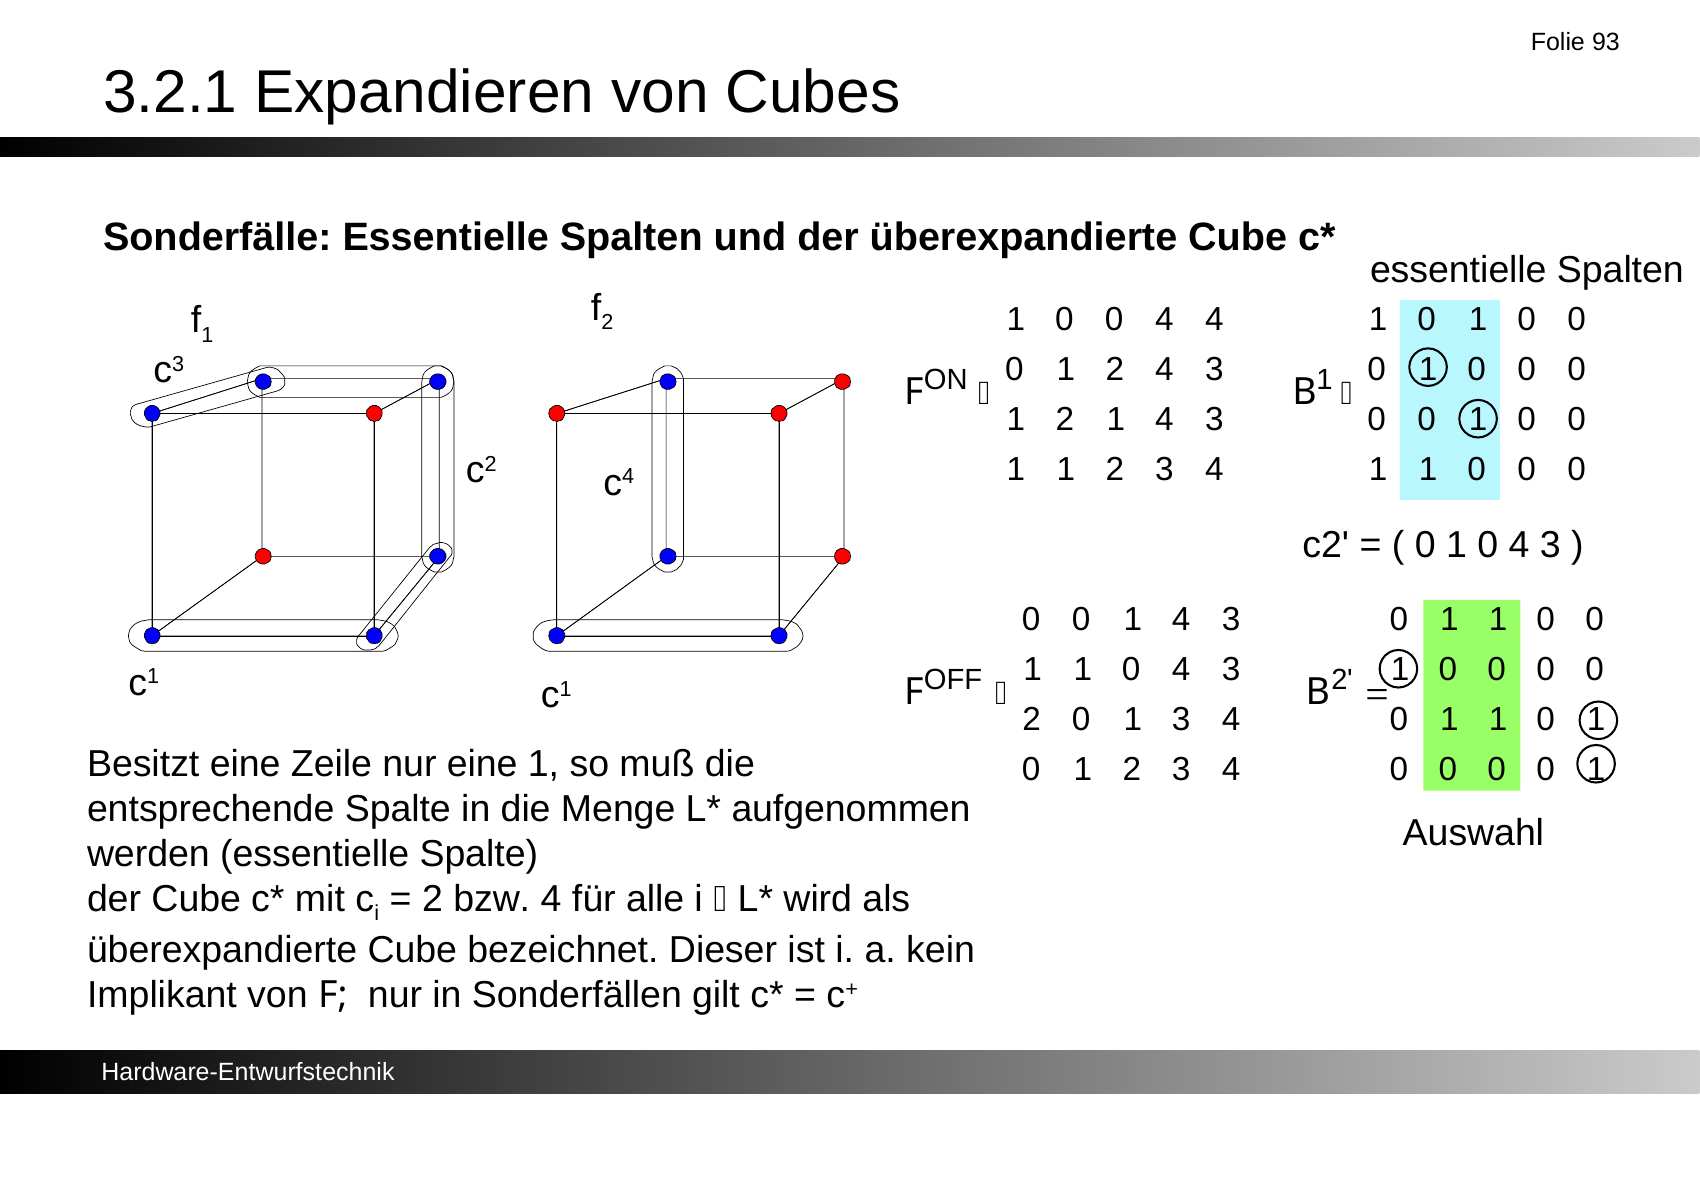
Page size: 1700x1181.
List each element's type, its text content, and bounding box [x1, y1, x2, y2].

chart [1290, 300, 1591, 492]
text_box c2' = ( 0 1 0 4 3 ) [1287, 512, 1599, 573]
text_box c1 [526, 662, 587, 723]
text_box f1 [176, 287, 229, 355]
text_box c4 [588, 449, 650, 511]
text_box c1 [113, 649, 175, 711]
text_box Besitzt eine Zeile nur eine 1, so muß die entsprechende Spalte in die Menge L* aufgenommen werden (essentielle Spalte) der Cube c* mit ci = 2 bzw. 4 für alle i  L* wird als überexpandierte Cube bezeichnet. Dieser ist i. a. kein Implikant von F; nur in Sonderfällen gilt c* = c+ [72, 730, 1000, 1023]
text_box essentielle Spalten [1355, 237, 1699, 298]
text_box f2 [576, 274, 629, 342]
chart [125, 300, 1244, 792]
text_box c3 [138, 337, 200, 398]
list Sonderfälle: Essentielle Spalten und der überexpandierte Cube c* [87, 202, 1613, 1022]
text_box c2 [451, 437, 512, 498]
chart [1303, 600, 1608, 792]
text_box Auswahl [1387, 799, 1559, 861]
chart [1579, 747, 1608, 781]
chart [1581, 703, 1608, 737]
title 3.2.1 Expandieren von Cubes [87, 36, 1421, 142]
